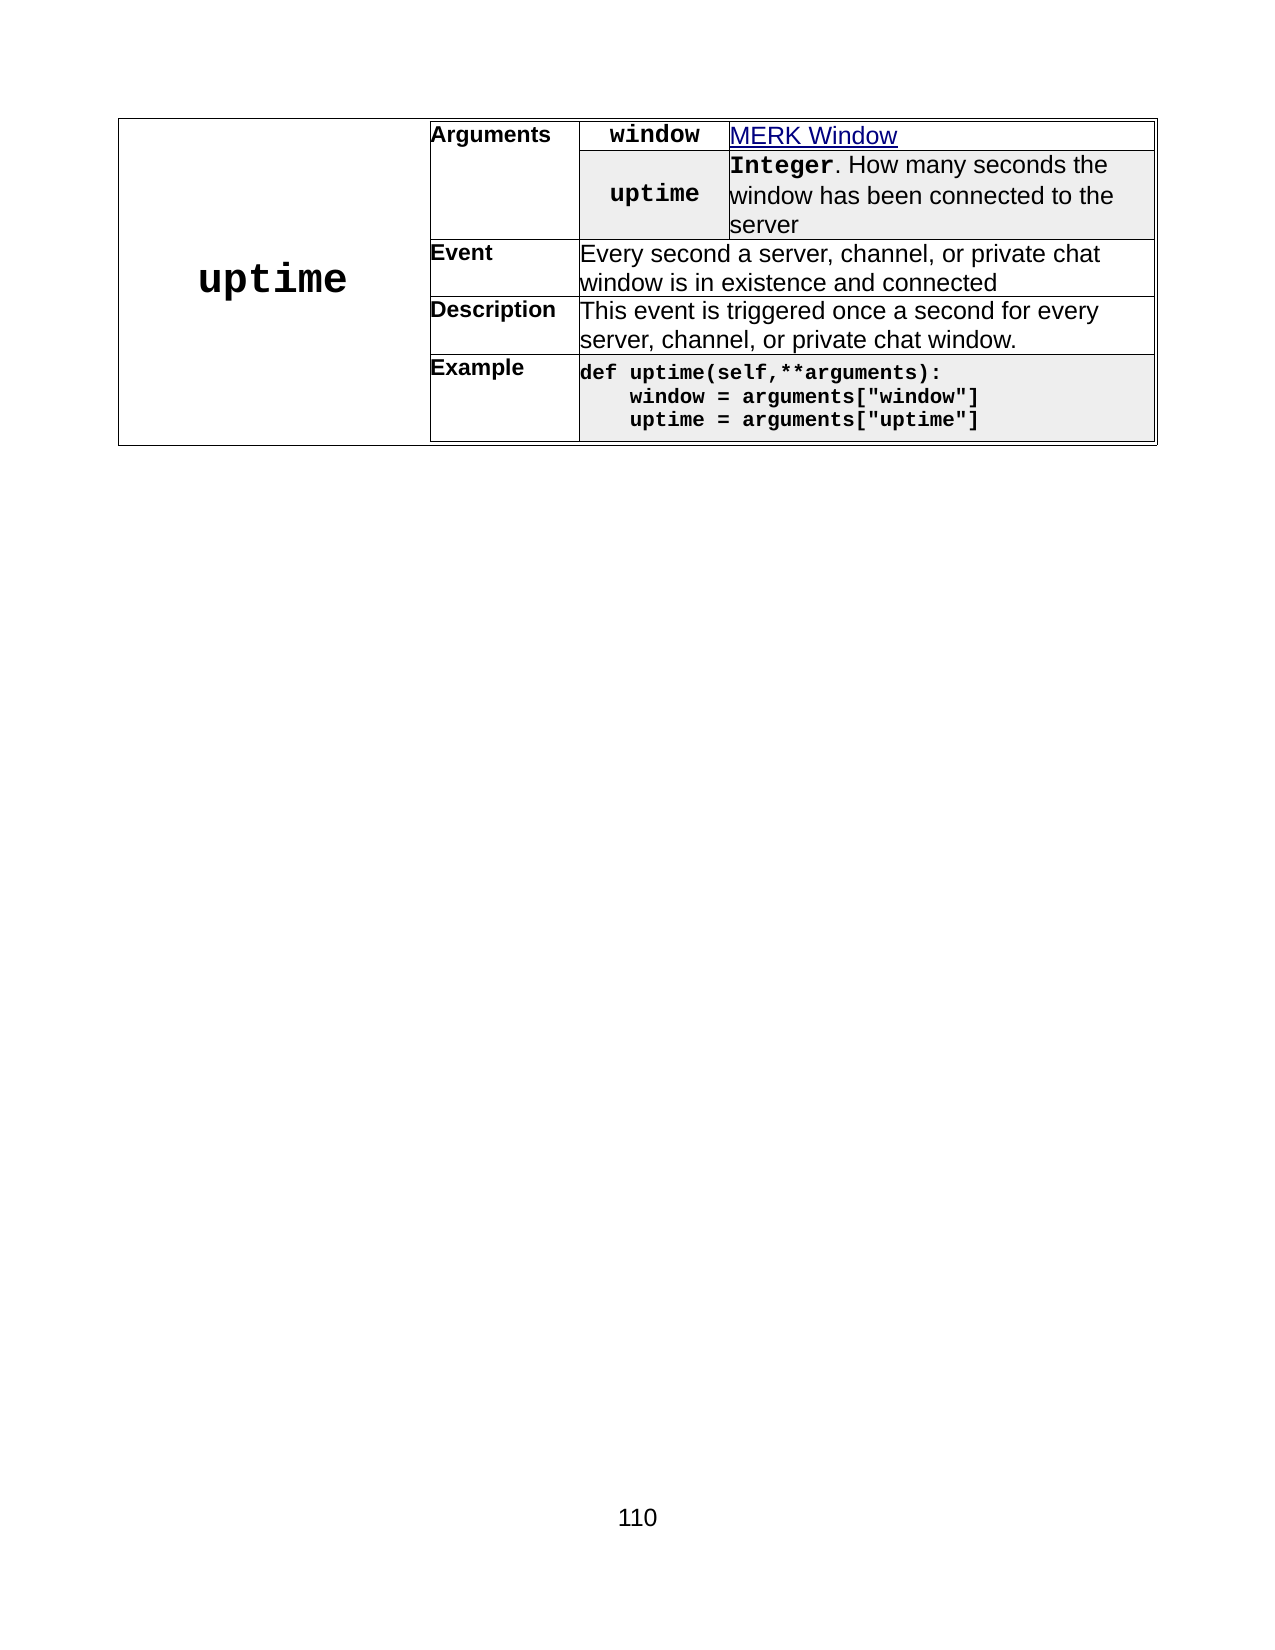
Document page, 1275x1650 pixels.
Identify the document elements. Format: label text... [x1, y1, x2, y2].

table_header uptime [119, 119, 427, 445]
table_cell Description [431, 297, 579, 354]
table_header MERK Window [730, 122, 1154, 150]
table_cell def uptime(self,**arguments): window = arguments["window"] uptime = arguments["uptime"] [580, 355, 1154, 441]
table_cell Example [431, 355, 579, 441]
table_cell uptime [580, 151, 729, 239]
table_header [427, 119, 1157, 445]
table_header Arguments [431, 122, 579, 239]
table_cell Every second a server, channel, or private chat window is in existence and connected [580, 240, 1154, 296]
table_cell Integer. How many seconds the window has been connected to the server [730, 151, 1154, 239]
table_cell This event is triggered once a second for every server, channel, or private chat window. [580, 297, 1154, 354]
table_cell Event [431, 240, 579, 296]
table_header window [580, 122, 729, 150]
